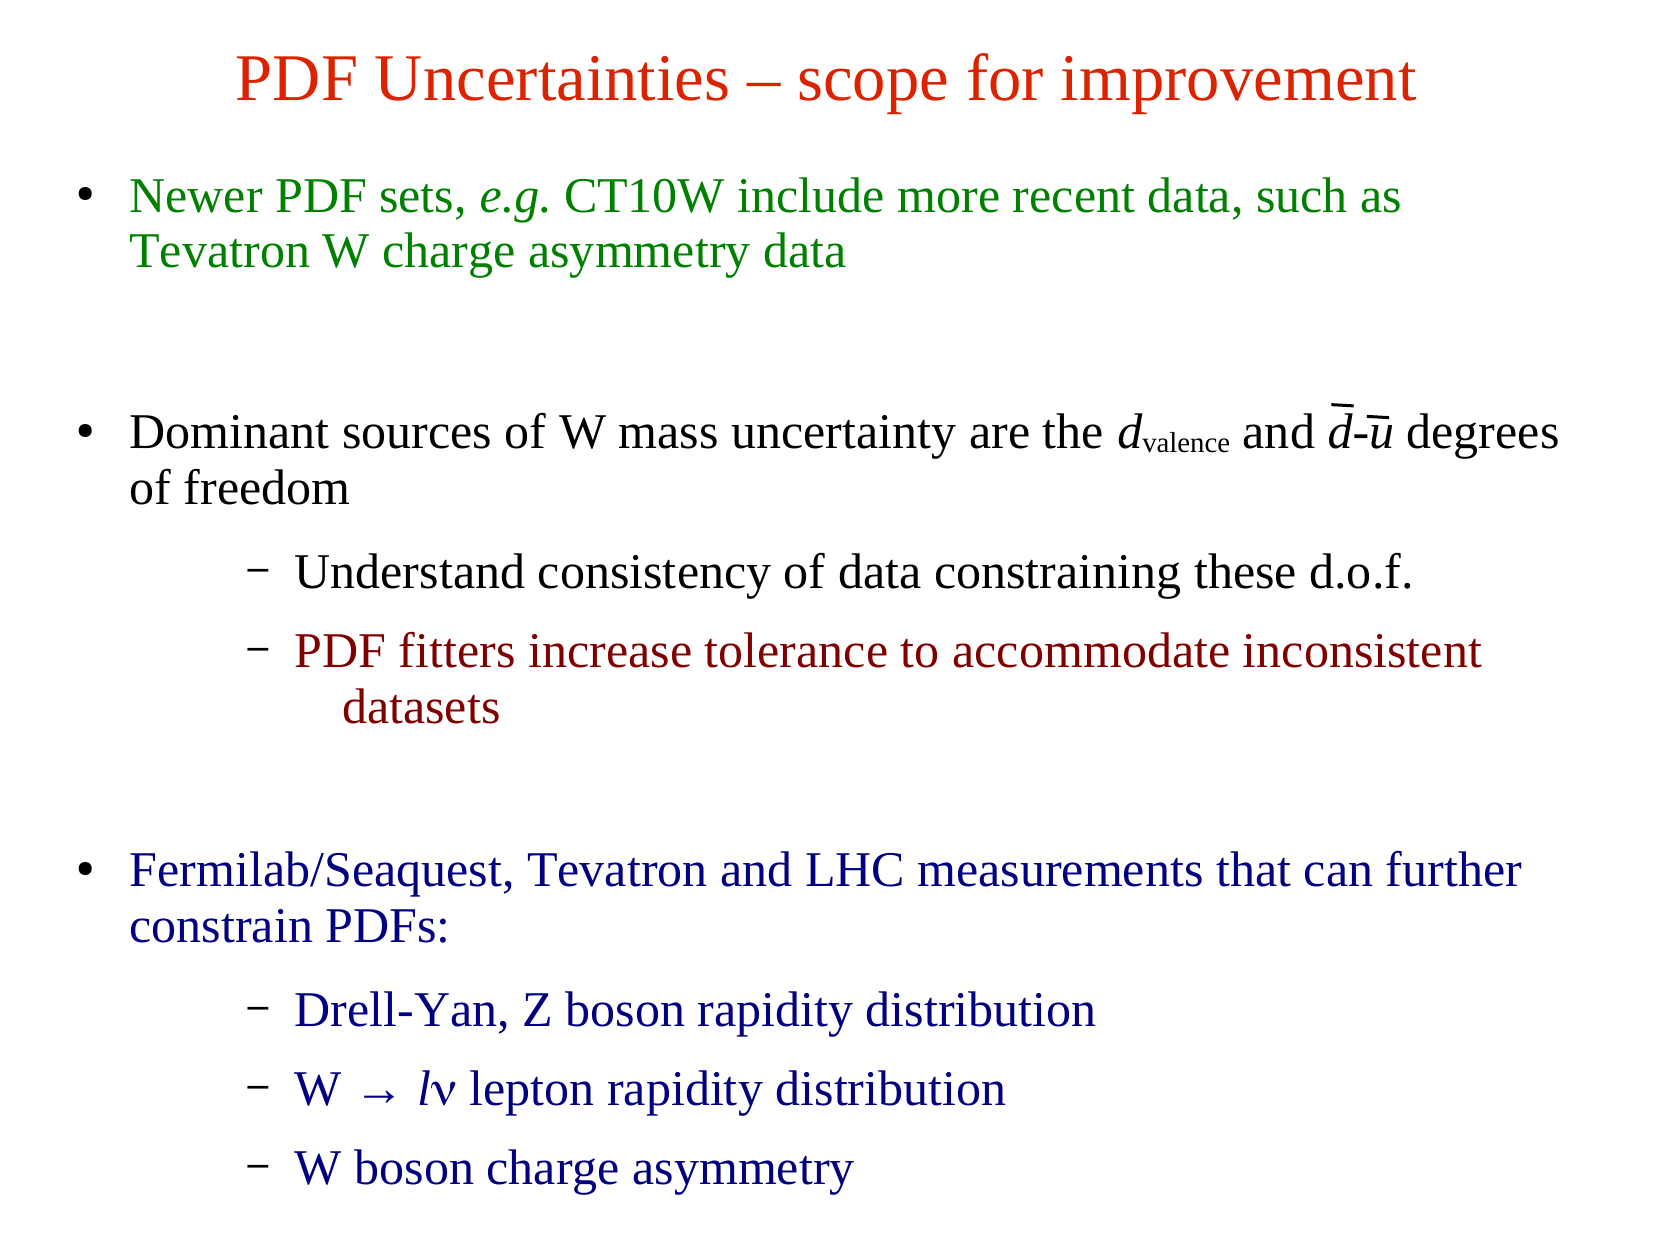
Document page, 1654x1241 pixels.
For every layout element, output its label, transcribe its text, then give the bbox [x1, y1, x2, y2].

title PDF Uncertainties – scope for improvement [121, 2, 1534, 154]
list Newer PDF sets, e.g. CT10W include more recent data, such as Tevatron W charge asymmetry data Dominant sources of W mass uncertainty are the dvalence and d-u degrees of freedom Understand consistency of data constraining these d.o.f. PDF fitters increase tolerance to accommodate inconsistent datasets Fermilab/Seaquest, Tevatron and LHC measurements that can further constrain PDFs: Drell-Yan, Z boson rapidity distribution W → lν lepton rapidity distribution W boson charge asymmetry [58, 167, 1587, 1217]
